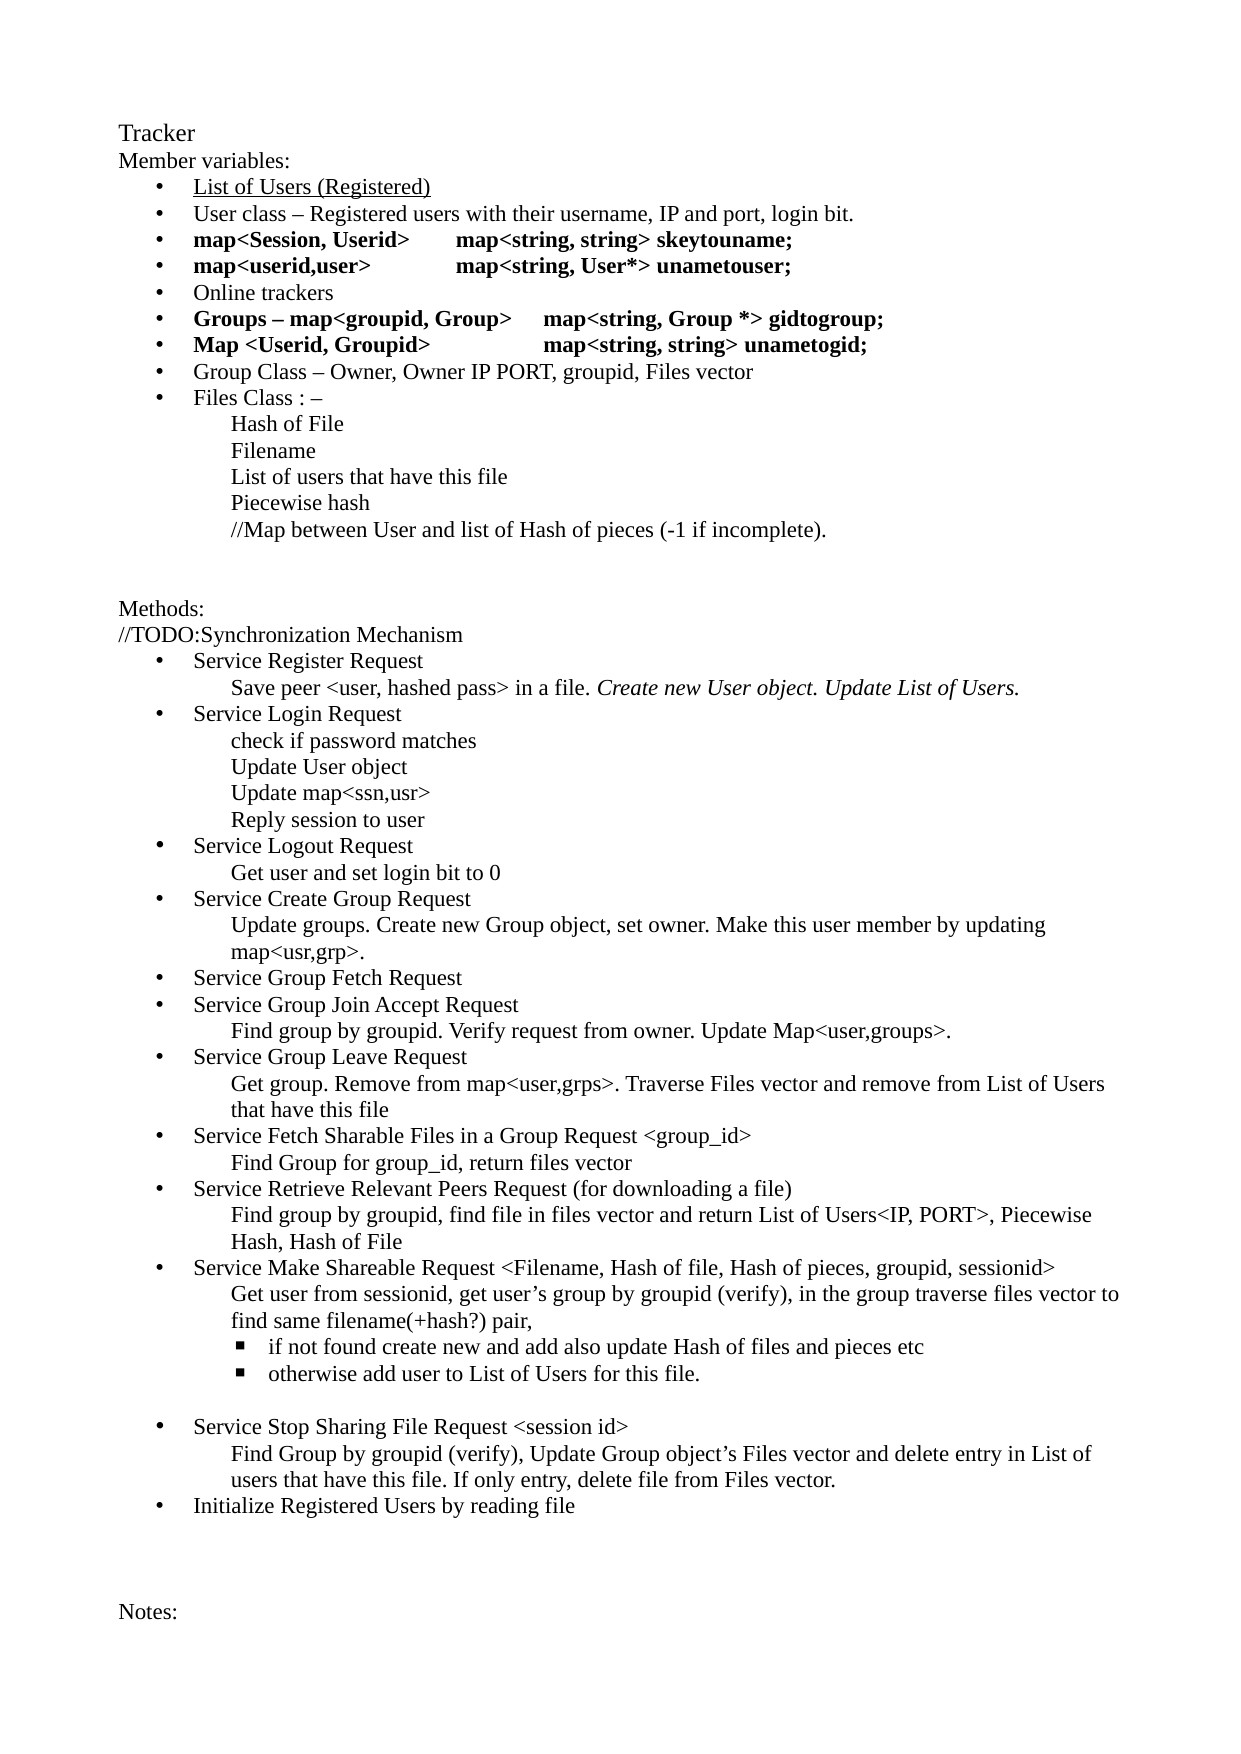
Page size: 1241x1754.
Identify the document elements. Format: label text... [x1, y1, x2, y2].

list Service Group Leave Request [156, 1043, 1122, 1070]
list Service Fetch Sharable Files in a Group Request <group_id> [156, 1122, 1122, 1149]
list Service Logout Request [156, 832, 1122, 859]
list Initialize Registered Users by reading file [156, 1493, 1122, 1519]
list Update groups. Create new Group object, set owner. Make this user member by updating map<usr,grp>. [193, 912, 1122, 964]
list Service Register Request [156, 648, 1122, 674]
list Get group. Remove from map<user,grps>. Traverse Files vector and remove from List of Users that have this file [193, 1070, 1122, 1122]
list //Map between User and list of Hash of pieces (-1 if incomplete). [193, 516, 1122, 542]
text Notes: [118, 1598, 1122, 1624]
list List of users that have this file [193, 463, 1122, 489]
text Tracker [118, 118, 1122, 147]
list Find group by groupid, find file in files vector and return List of Users<IP, PORT>, Piecewise Hash, Hash of File [193, 1201, 1122, 1254]
list map<Session, Userid> map<string, string> skeytouname; [156, 226, 1122, 252]
list Service Stop Sharing File Request <session id> [156, 1413, 1122, 1440]
list Files Class : – [156, 384, 1122, 410]
list Service Retrieve Relevant Peers Request (for downloading a file) [156, 1175, 1122, 1201]
list Service Make Shareable Request <Filename, Hash of file, Hash of pieces, groupid, sessionid> [156, 1254, 1122, 1281]
list Update User object [193, 753, 1122, 779]
list Update map<ssn,usr> [193, 779, 1122, 806]
text Methods: [118, 595, 1122, 621]
list Map <Userid, Groupid> map<string, string> unametogid; [156, 331, 1122, 358]
list Hash of File [193, 410, 1122, 437]
list Service Group Fetch Request [156, 964, 1122, 991]
list otherwise add user to List of Users for this file. [231, 1360, 1122, 1387]
list Get user and set login bit to 0 [193, 859, 1122, 885]
text Member variables: [118, 147, 1122, 173]
list Groups – map<groupid, Group> map<string, Group *> gidtogroup; [156, 305, 1122, 331]
list Service Login Request [156, 700, 1122, 727]
list Service Create Group Request [156, 885, 1122, 912]
list Find group by groupid. Verify request from owner. Update Map<user,groups>. [193, 1017, 1122, 1043]
list List of Users (Registered) [156, 173, 1122, 199]
list Piecewise hash [193, 489, 1122, 516]
text //TODO:Synchronization Mechanism [118, 621, 1122, 648]
list Filename [193, 437, 1122, 463]
list Save peer <user, hashed pass> in a file. Create new User object. Update List of Users. [193, 674, 1122, 700]
list Get user from sessionid, get user’s group by groupid (verify), in the group traverse files vector to find same filename(+hash?) pair, [193, 1281, 1122, 1333]
list Service Group Join Accept Request [156, 991, 1122, 1017]
list Group Class – Owner, Owner IP PORT, groupid, Files vector [156, 358, 1122, 384]
list User class – Registered users with their username, IP and port, login bit. [156, 199, 1122, 226]
list Find Group for group_id, return files vector [193, 1149, 1122, 1175]
list Online trackers [156, 279, 1122, 305]
list Reply session to user [193, 806, 1122, 832]
list if not found create new and add also update Hash of files and pieces etc [231, 1333, 1122, 1360]
list Find Group by groupid (verify), Update Group object’s Files vector and delete entry in List of users that have this file. If only entry, delete file from Files vector. [193, 1440, 1122, 1493]
list map<userid,user> map<string, User*> unametouser; [156, 252, 1122, 279]
list check if password matches [193, 727, 1122, 753]
